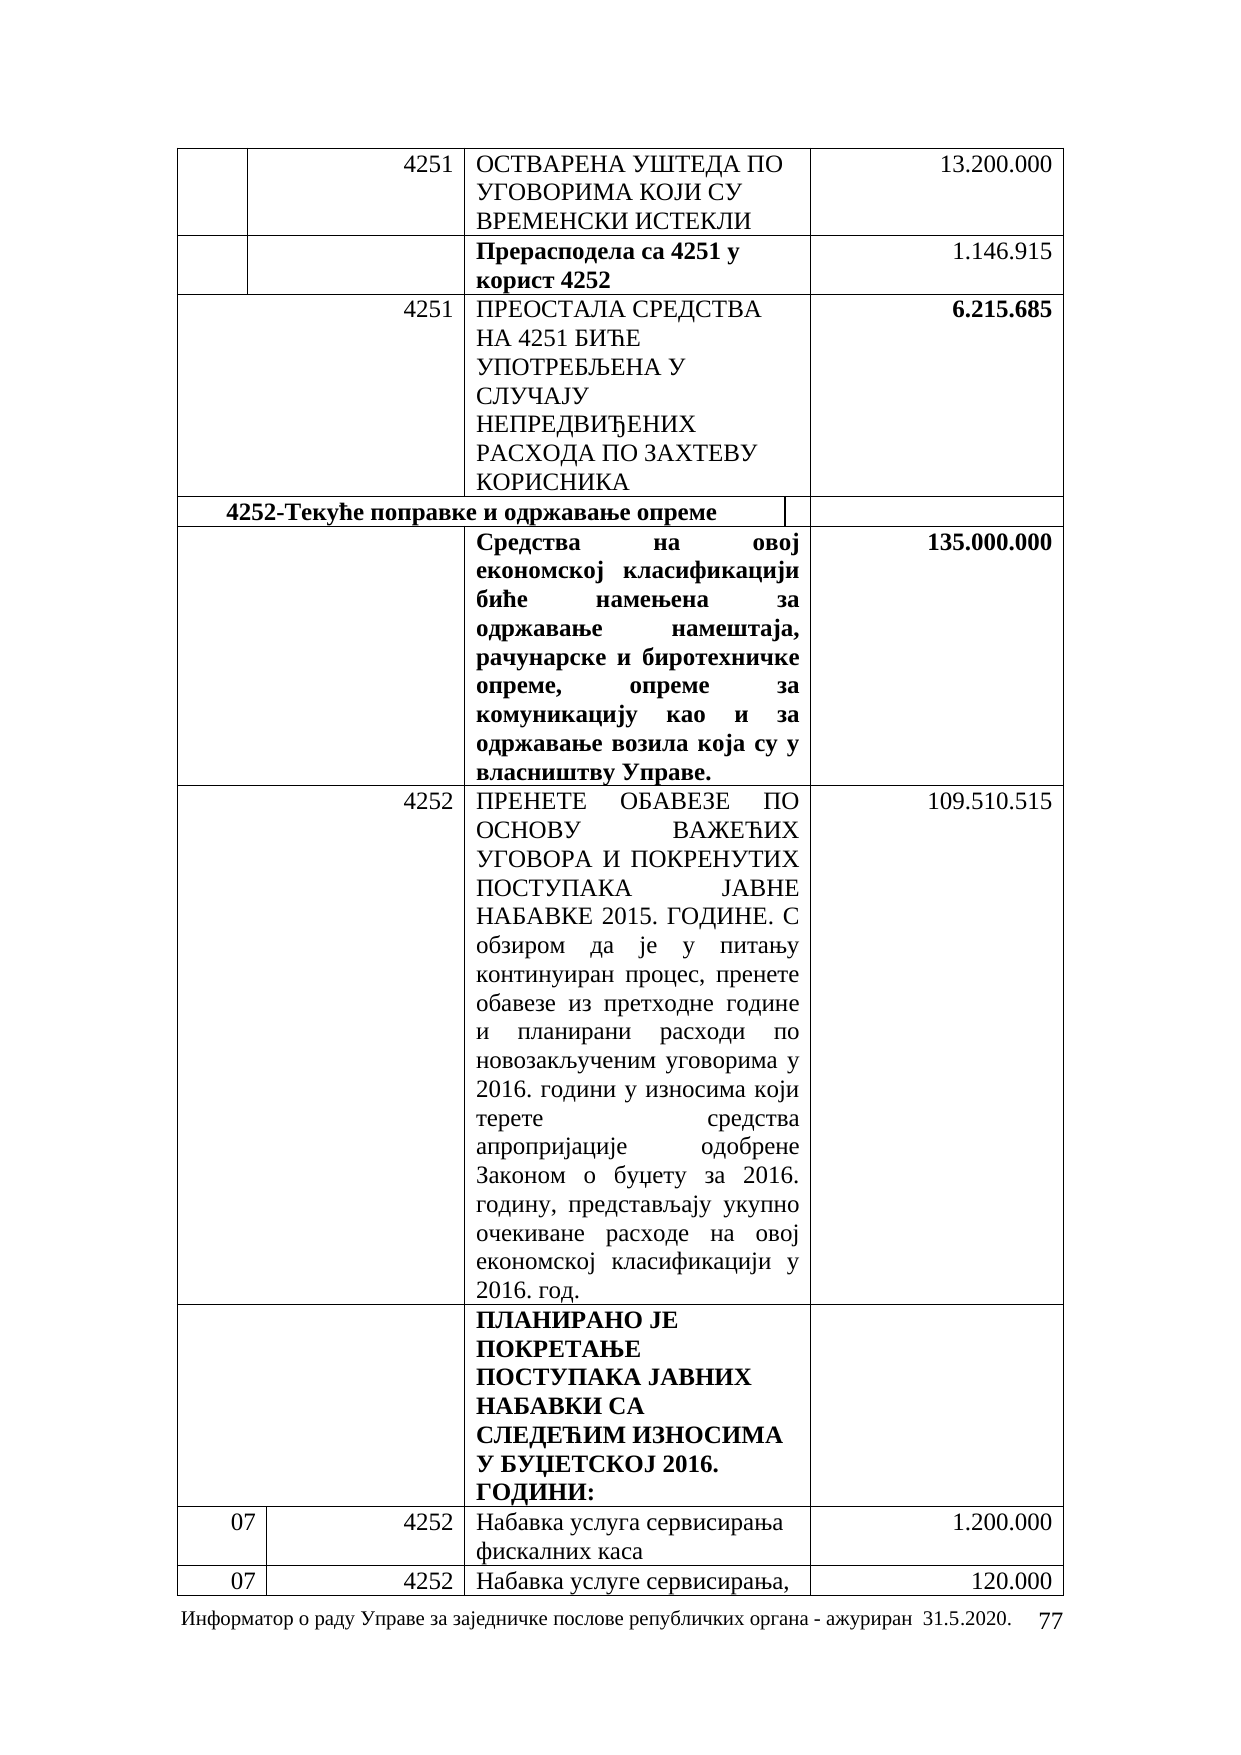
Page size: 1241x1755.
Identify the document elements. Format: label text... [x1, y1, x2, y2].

table_cell 1.146.915 [811, 236, 1063, 293]
table_cell [178, 236, 247, 293]
table_cell ОСТВАРЕНА УШТЕДА ПО УГОВОРИМА КОЈИ СУ ВРЕМЕНСКИ ИСТЕКЛИ [465, 149, 810, 235]
table_cell 1.200.000 [811, 1507, 1063, 1565]
table_cell Набавка услуга сервисирања фискалних каса [465, 1507, 810, 1565]
table_cell 120.000 [811, 1566, 1063, 1594]
table_cell ПЛАНИРАНО ЈЕ ПОКРЕТАЊЕ ПОСТУПАКА ЈАВНИХ НАБАВКИ СА СЛЕДЕЋИМ ИЗНОСИМА У БУЏЕТСКОЈ 2016. ГОДИНИ: [465, 1305, 810, 1506]
table_cell 4251 [178, 295, 464, 496]
table_cell [811, 1305, 1063, 1506]
table_cell 07 [178, 1507, 266, 1565]
table_cell [786, 497, 810, 526]
table_cell Набавка услуге сервисирања, [465, 1566, 810, 1594]
table_cell [248, 236, 464, 293]
table_cell 13.200.000 [811, 149, 1063, 235]
table_cell ПРЕОСТАЛА СРЕДСТВА НА 4251 БИЋЕ УПОТРЕБЉЕНА У СЛУЧАЈУ НЕПРЕДВИЂЕНИХ РАСХОДА ПО ЗАХТЕВУ КОРИСНИКА [465, 295, 810, 496]
table_cell ПРЕНЕТЕ ОБАВЕЗЕ ПО ОСНОВУ ВАЖЕЋИХ УГОВОРА И ПОКРЕНУТИХ ПОСТУПАКА ЈАВНЕ НАБАВКЕ 2015. ГОДИНЕ. С обзиром да је у питању континуиран процес, пренете обавезе из претходне године и планирани расходи по новозакљученим уговорима у 2016. години у износима који терете средства апропријације одобрене Законом о буџету за 2016. годину, представљају укупно очекиване расходе на овој економској класификацији у 2016. год. [465, 786, 810, 1304]
table_cell 4252 [267, 1507, 464, 1565]
table_cell 07 [178, 1566, 266, 1594]
table_cell Прерасподела са 4251 у корист 4252 [465, 236, 810, 293]
table_cell 4251 [248, 149, 464, 235]
table_cell Средства на овој економској класификацији биће намењена за одржавање намештаја, рачунарске и биротехничке опреме, опреме за комуникацију као и за одржавање возила која су у власништву Управе. [465, 527, 810, 785]
table_cell [178, 149, 247, 235]
table_cell 6.215.685 [811, 295, 1063, 496]
table_cell 4252-Текуће поправке и одржавање опреме [178, 497, 784, 526]
table_cell 109.510.515 [811, 786, 1063, 1304]
table_cell 135.000.000 [811, 527, 1063, 785]
table_cell 4252 [267, 1566, 464, 1594]
table_cell [178, 1305, 464, 1506]
table_cell 4252 [178, 786, 464, 1304]
table_cell [178, 527, 464, 785]
table_cell [811, 497, 1063, 526]
